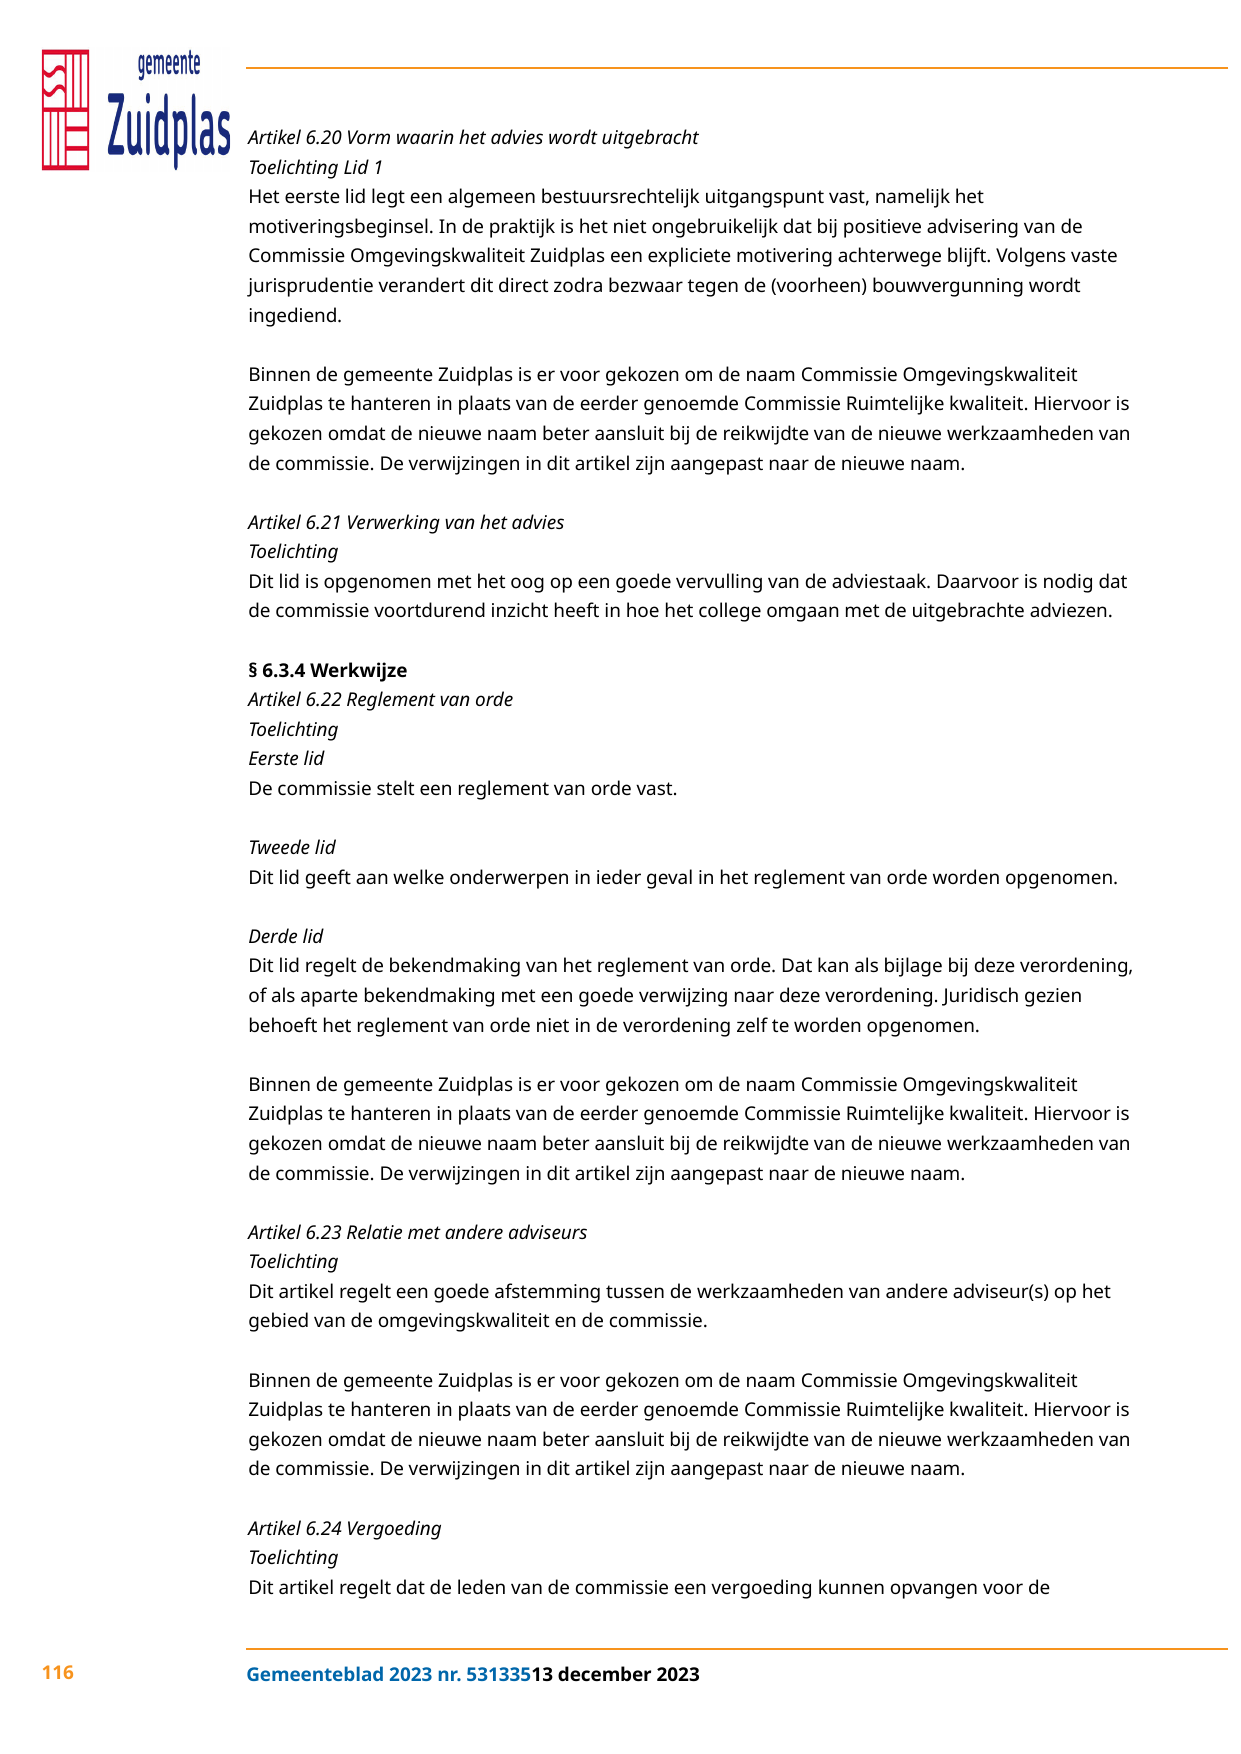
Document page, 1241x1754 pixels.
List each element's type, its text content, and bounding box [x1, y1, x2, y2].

text Toelichting Lid 1 [248, 154, 1152, 180]
text Toelichting [248, 1544, 1152, 1570]
text Derde lid [248, 923, 1152, 949]
text Artikel 6.21 Verwerking van het advies [248, 509, 1152, 535]
text Binnen de gemeente Zuidplas is er voor gekozen om de naam Commissie Omgevingskwaliteit Zuidplas te hanteren in plaats van de eerder genoemde Commissie Ruimtelijke kwaliteit. Hiervoor is gekozen omdat de nieuwe naam beter aansluit bij de reikwijdte van de nieuwe werkzaamheden van de commissie. De verwijzingen in dit artikel zijn aangepast naar de nieuwe naam. [248, 361, 1152, 476]
text Dit lid is opgenomen met het oog op een goede vervulling van de adviestaak. Daarvoor is nodig dat de commissie voortdurend inzicht heeft in hoe het college omgaan met de uitgebrachte adviezen. [248, 568, 1152, 623]
text Artikel 6.20 Vorm waarin het advies wordt uitgebracht [248, 124, 1152, 150]
text Tweede lid [248, 834, 1152, 860]
text Toelichting [248, 716, 1152, 742]
text Toelichting [248, 1248, 1152, 1274]
picture [41, 47, 231, 172]
text Toelichting [248, 538, 1152, 564]
text Dit artikel regelt dat de leden van de commissie een vergoeding kunnen opvangen voor de [248, 1574, 1152, 1600]
text § 6.3.4 Werkwijze [248, 657, 1152, 683]
text Dit artikel regelt een goede afstemming tussen de werkzaamheden van andere adviseur(s) op het gebied van de omgevingskwaliteit en de commissie. [248, 1278, 1152, 1333]
text Het eerste lid legt een algemeen bestuursrechtelijk uitgangspunt vast, namelijk het motiveringsbeginsel. In de praktijk is het niet ongebruikelijk dat bij positieve advisering van de Commissie Omgevingskwaliteit Zuidplas een expliciete motivering achterwege blijft. Volgens vaste jurisprudentie verandert dit direct zodra bezwaar tegen de (voorheen) bouwvergunning wordt ingediend. [248, 183, 1152, 328]
text Dit lid geeft aan welke onderwerpen in ieder geval in het reglement van orde worden opgenomen. [248, 864, 1152, 890]
text Artikel 6.22 Reglement van orde [248, 686, 1152, 712]
text Binnen de gemeente Zuidplas is er voor gekozen om de naam Commissie Omgevingskwaliteit Zuidplas te hanteren in plaats van de eerder genoemde Commissie Ruimtelijke kwaliteit. Hiervoor is gekozen omdat de nieuwe naam beter aansluit bij de reikwijdte van de nieuwe werkzaamheden van de commissie. De verwijzingen in dit artikel zijn aangepast naar de nieuwe naam. [248, 1367, 1152, 1481]
text Binnen de gemeente Zuidplas is er voor gekozen om de naam Commissie Omgevingskwaliteit Zuidplas te hanteren in plaats van de eerder genoemde Commissie Ruimtelijke kwaliteit. Hiervoor is gekozen omdat de nieuwe naam beter aansluit bij de reikwijdte van de nieuwe werkzaamheden van de commissie. De verwijzingen in dit artikel zijn aangepast naar de nieuwe naam. [248, 1071, 1152, 1186]
text Artikel 6.24 Vergoeding [248, 1515, 1152, 1541]
text Eerste lid [248, 746, 1152, 771]
text De commissie stelt een reglement van orde vast. [248, 775, 1152, 801]
text Artikel 6.23 Relatie met andere adviseurs [248, 1219, 1152, 1245]
text Dit lid regelt de bekendmaking van het reglement van orde. Dat kan als bijlage bij deze verordening, of als aparte bekendmaking met een goede verwijzing naar deze verordening. Juridisch gezien behoeft het reglement van orde niet in de verordening zelf te worden opgenomen. [248, 953, 1152, 1038]
